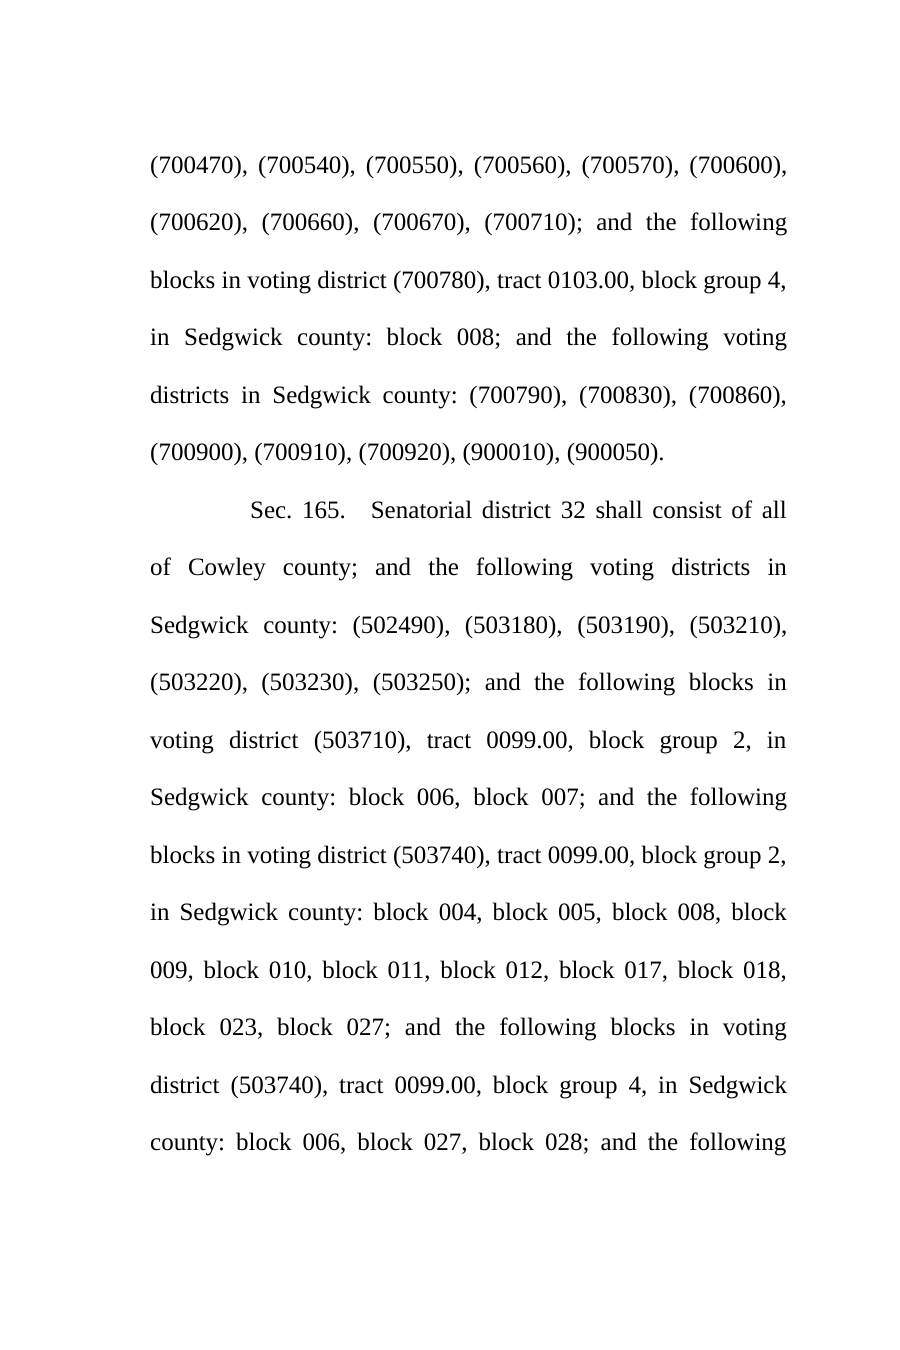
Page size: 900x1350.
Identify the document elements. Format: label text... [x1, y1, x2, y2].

text Sec. 165. Senatorial district 32 shall consist of all of Cowley county; and the following voting districts in Sedgwick county: (502490), (503180), (503190), (503210), (503220), (503230), (503250); and the following blocks in voting district (503710), tract 0099.00, block group 2, in Sedgwick county: block 006, block 007; and the following blocks in voting district (503740), tract 0099.00, block group 2, in Sedgwick county: block 004, block 005, block 008, block 009, block 010, block 011, block 012, block 017, block 018, block 023, block 027; and the following blocks in voting district (503740), tract 0099.00, block group 4, in Sedgwick county: block 006, block 027, block 028; and the following [150, 495, 787, 1156]
text (700470), (700540), (700550), (700560), (700570), (700600), (700620), (700660), (700670), (700710); and the following blocks in voting district (700780), tract 0103.00, block group 4, in Sedgwick county: block 008; and the following voting districts in Sedgwick county: (700790), (700830), (700860), (700900), (700910), (700920), (900010), (900050). [150, 150, 787, 466]
